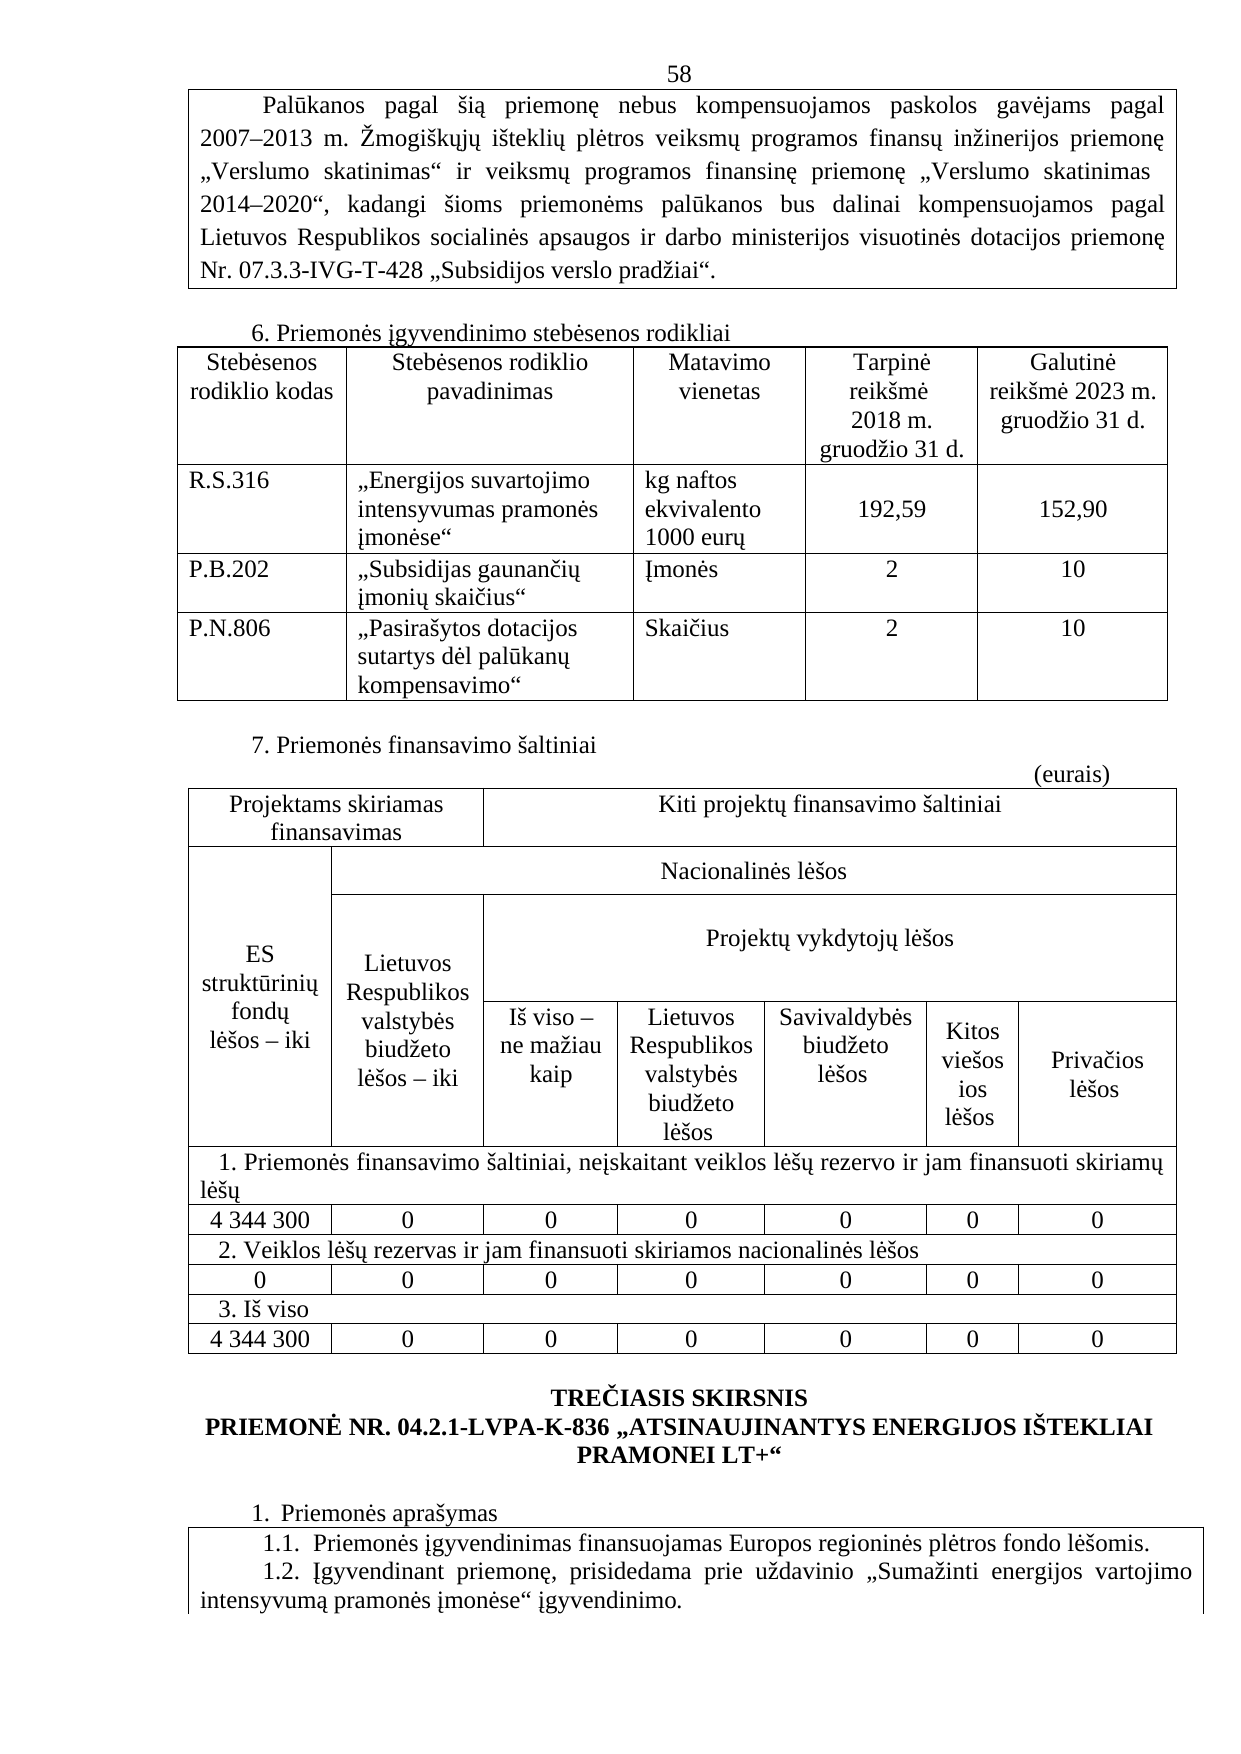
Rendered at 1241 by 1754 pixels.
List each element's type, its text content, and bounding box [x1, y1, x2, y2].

table_cell Įmonės [634, 554, 805, 612]
table_cell 0 [332, 1265, 483, 1293]
table_cell 0 [484, 1205, 617, 1234]
table_cell 1.2. Įgyvendinant priemonę, prisidedama prie uždavinio „Sumažinti energijos vartojimo intensyvumą pramonės įmonėse“ įgyvendinimo. [189, 1556, 1203, 1614]
table_cell 2 [806, 613, 977, 700]
table_cell 0 [484, 1324, 617, 1353]
table_cell 0 [484, 1265, 617, 1293]
table_cell Lietuvos Respublikos valstybės biudžeto lėšos – iki [332, 895, 483, 1146]
table_cell 0 [927, 1324, 1018, 1353]
table_cell 3. Iš viso [189, 1295, 1176, 1323]
table_cell 0 [765, 1265, 926, 1293]
table_header Palūkanos pagal šią priemonę nebus kompensuojamos paskolos gavėjams pagal 2007–2013 m. Žmogiškųjų išteklių plėtros veiksmų programos finansų inžinerijos priemonę „Verslumo skatinimas“ ir veiksmų programos finansinę priemonę „Verslumo skatinimas 2014–2020“, kadangi šioms priemonėms palūkanos bus dalinai kompensuojamos pagal Lietuvos Respublikos socialinės apsaugos ir darbo ministerijos visuotinės dotacijos priemonę Nr. 07.3.3-IVG-T-428 „Subsidijos verslo pradžiai“. [189, 90, 1176, 288]
table_cell 0 [332, 1205, 483, 1234]
table_cell 152,90 [978, 465, 1167, 553]
text PRIEMONĖ NR. 04.2.1-LVPA-K-836 „ATSINAUJINANTYS ENERGIJOS IŠTEKLIAI PRAMONEI LT+“ [177, 1412, 1181, 1469]
table_cell Nacionalinės lėšos [332, 847, 1176, 894]
table_cell 0 [618, 1205, 764, 1234]
table_cell Lietuvos Respublikos valstybės biudžeto lėšos [618, 1002, 764, 1146]
table_cell ES struktūrinių fondų lėšos – iki [189, 847, 331, 1146]
table_cell 0 [618, 1324, 764, 1353]
table_cell 10 [978, 554, 1167, 612]
text TREČIASIS SKIRSNIS [177, 1383, 1181, 1412]
table_cell 4 344 300 [189, 1205, 331, 1234]
table_cell 0 [765, 1205, 926, 1234]
table_cell Projektų vykdytojų lėšos [484, 895, 1176, 1001]
table_cell 1. Priemonės finansavimo šaltiniai, neįskaitant veiklos lėšų rezervo ir jam finansuoti skiriamų lėšų [189, 1147, 1176, 1204]
text 1. Priemonės aprašymas [251, 1498, 1181, 1527]
table_cell 0 [1019, 1324, 1176, 1353]
table_cell 0 [189, 1265, 331, 1293]
table_cell Kitos viešosios lėšos [927, 1002, 1018, 1146]
table_cell 10 [978, 613, 1167, 700]
table_header Tarpinė reikšmė 2018 m. gruodžio 31 d. [806, 348, 977, 464]
table_header Stebėsenos rodiklio kodas [178, 348, 346, 464]
table_cell 0 [765, 1324, 926, 1353]
table_cell P.B.202 [178, 554, 346, 612]
table_header 1.1. Priemonės įgyvendinimas finansuojamas Europos regioninės plėtros fondo lėšomis. [189, 1528, 1203, 1556]
table_cell Savivaldybės biudžeto lėšos [765, 1002, 926, 1146]
table_header Projektams skiriamas finansavimas [189, 789, 483, 846]
table_cell „Subsidijas gaunančių įmonių skaičius“ [347, 554, 633, 612]
table_cell Privačios lėšos [1019, 1002, 1176, 1146]
table_header Kiti projektų finansavimo šaltiniai [484, 789, 1176, 846]
table_cell Skaičius [634, 613, 805, 700]
table_cell 0 [618, 1265, 764, 1293]
table_cell 0 [927, 1265, 1018, 1293]
table_cell 2 [806, 554, 977, 612]
table_cell kg naftos ekvivalento 1000 eurų [634, 465, 805, 553]
table_cell R.S.316 [178, 465, 346, 553]
table_cell „Energijos suvartojimo intensyvumas pramonės įmonėse“ [347, 465, 633, 553]
table_header Galutinė reikšmė 2023 m. gruodžio 31 d. [978, 348, 1167, 464]
table_cell 4 344 300 [189, 1324, 331, 1353]
table_cell 0 [927, 1205, 1018, 1234]
table_header Stebėsenos rodiklio pavadinimas [347, 348, 633, 464]
table_cell P.N.806 [178, 613, 346, 700]
table_cell 192,59 [806, 465, 977, 553]
table_cell 0 [332, 1324, 483, 1353]
table_cell „Pasirašytos dotacijos sutartys dėl palūkanų kompensavimo“ [347, 613, 633, 700]
table_cell 0 [1019, 1265, 1176, 1293]
text 6. Priemonės įgyvendinimo stebėsenos rodikliai [177, 318, 1181, 346]
table_cell 0 [1019, 1205, 1176, 1234]
table_cell Iš viso – ne mažiau kaip [484, 1002, 617, 1146]
table_cell 2. Veiklos lėšų rezervas ir jam finansuoti skiriamos nacionalinės lėšos [189, 1235, 1176, 1264]
text (eurais) [177, 759, 1181, 788]
text 7. Priemonės finansavimo šaltiniai [251, 730, 1181, 759]
table_header Matavimo vienetas [634, 348, 805, 464]
